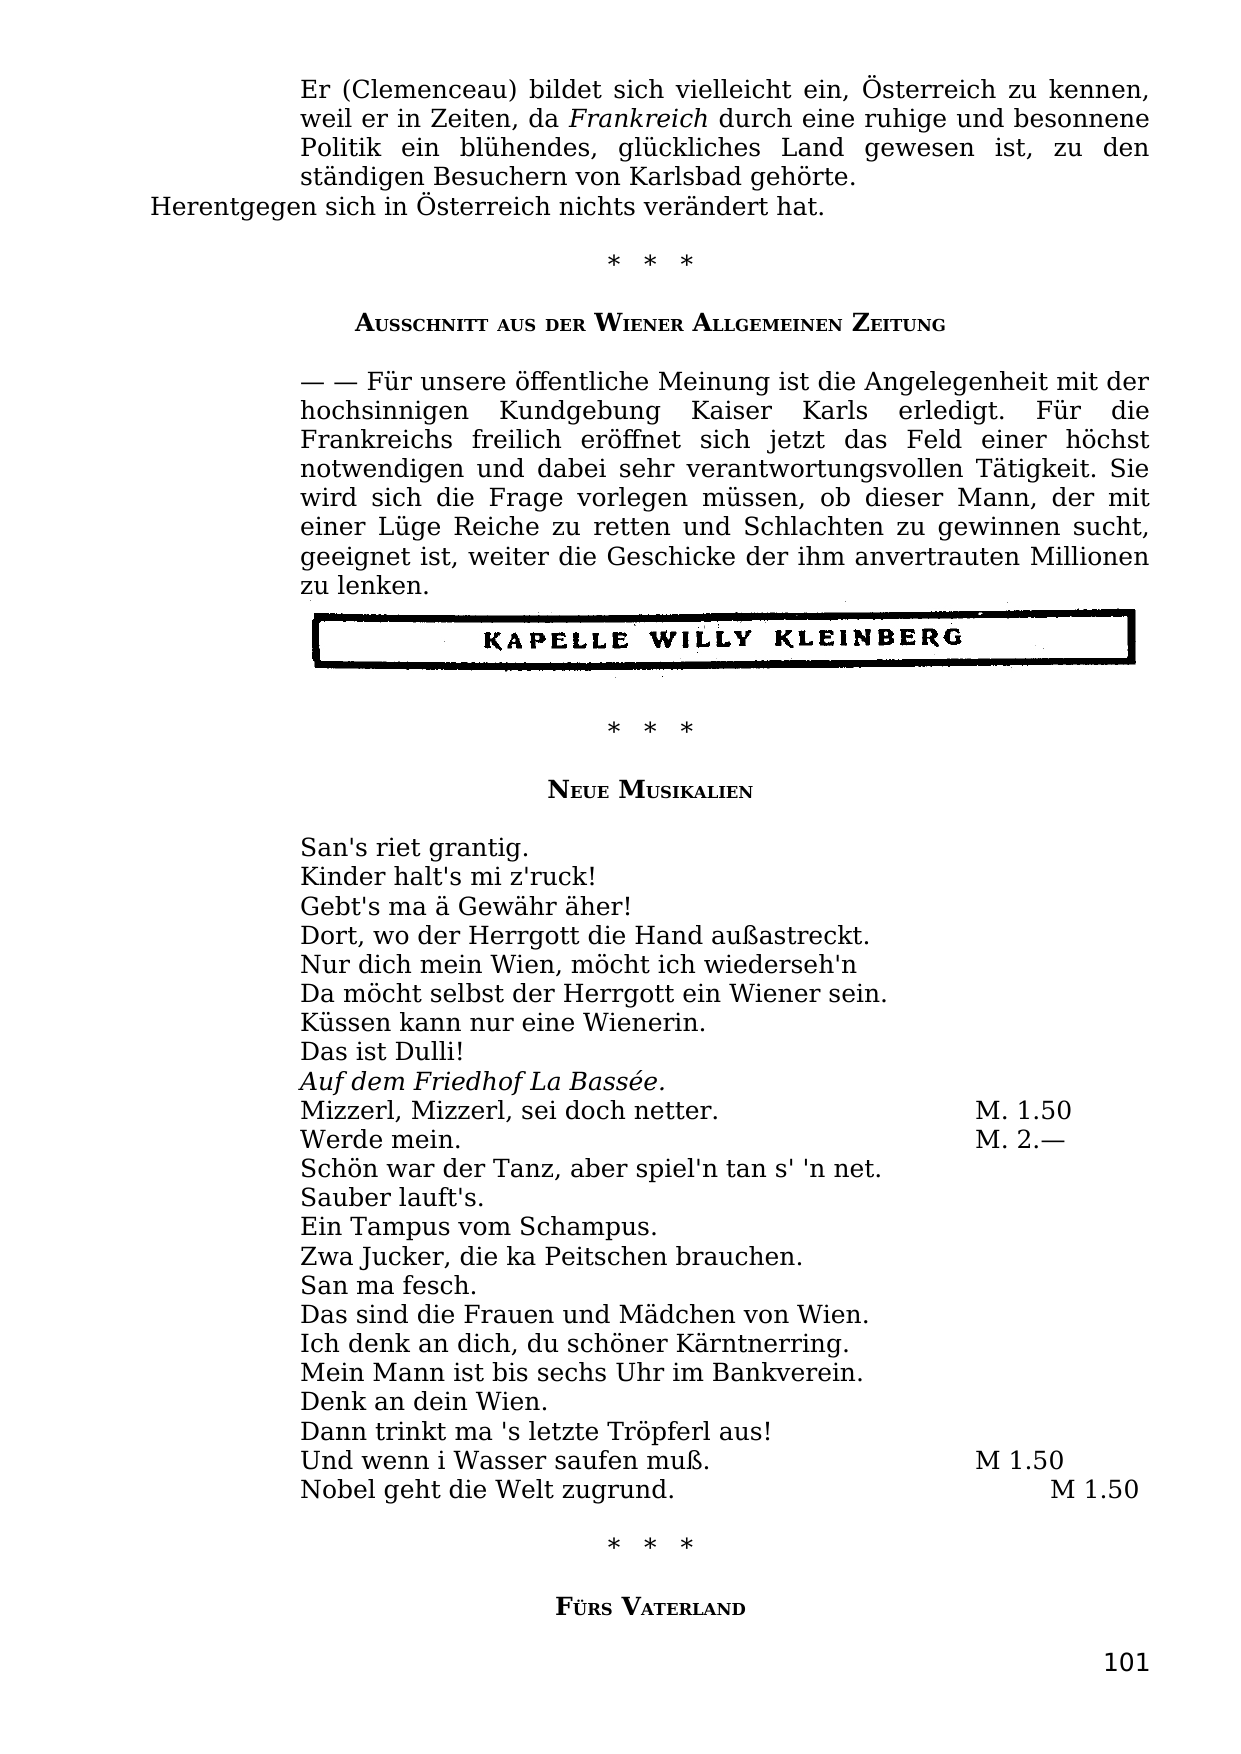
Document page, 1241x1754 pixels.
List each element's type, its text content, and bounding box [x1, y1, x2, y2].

text Und wenn i Wasser saufen muß. M 1.50 [300, 1446, 1151, 1475]
text San ma fesch. [300, 1271, 1151, 1300]
text Nobel geht die Welt zugrund. M 1.50 [300, 1475, 1151, 1504]
text Auf dem Friedhof La Bassée. [300, 1067, 1151, 1096]
text Schön war der Tanz, aber spiel'n tan s' 'n net. [300, 1154, 1151, 1183]
text Neue Musikalien [150, 746, 1151, 804]
text Er (Clemenceau) bildet sich vielleicht ein, Österreich zu kennen, weil er in Zeiten, da Frankreich durch eine ruhige und besonnene Politik ein blühendes, glückliches Land gewesen ist, zu den ständigen Besuchern von Karlsbad gehörte. [300, 75, 1151, 192]
text Denk an dein Wien. [300, 1387, 1151, 1417]
text Nur dich mein Wien, möcht ich wiederseh'n [300, 950, 1151, 979]
text Mizzerl, Mizzerl, sei doch netter. M. 1.50 [300, 1096, 1151, 1125]
text Fürs Vaterland [150, 1562, 1151, 1621]
text Sauber lauft's. [300, 1183, 1151, 1212]
text Küssen kann nur eine Wienerin. [300, 1008, 1151, 1037]
text Kinder halt's mi z'ruck! [300, 862, 1151, 892]
text Dann trinkt ma 's letzte Tröpferl aus! [300, 1417, 1151, 1446]
text Da möcht selbst der Herrgott ein Wiener sein. [300, 979, 1151, 1008]
text Das ist Dulli! [300, 1037, 1151, 1067]
text Das sind die Frauen und Mädchen von Wien. [300, 1300, 1151, 1329]
text San's riet grantig. [300, 833, 1151, 862]
text Ein Tampus vom Schampus. [300, 1212, 1151, 1242]
text Mein Mann ist bis sechs Uhr im Bankverein. [300, 1358, 1151, 1387]
text — — Für unsere öffentliche Meinung ist die Angelegenheit mit der hochsinnigen Kundgebung Kaiser Karls erledigt. Für die Frankreichs freilich eröffnet sich jetzt das Feld einer höchst notwendigen und dabei sehr verantwortungsvollen Tätigkeit. Sie wird sich die Frage vorlegen müssen, ob dieser Mann, der mit einer Lüge Reiche zu retten und Schlachten zu gewinnen sucht, geeignet ist, weiter die Geschicke der ihm anvertrauten Millionen zu lenken. [300, 367, 1151, 600]
text Ausschnitt aus der Wiener Allgemeinen Zeitung [150, 279, 1151, 337]
text Herentgegen sich in Österreich nichts verändert hat. [150, 192, 1151, 221]
picture [302, 600, 1148, 678]
text Zwa Jucker, die ka Peitschen brauchen. [300, 1242, 1151, 1271]
text * * * [150, 250, 1151, 279]
text * * * [150, 717, 1151, 746]
text Dort, wo der Herrgott die Hand außastreckt. [300, 921, 1151, 950]
text * * * [150, 1533, 1151, 1562]
text Gebt's ma ä Gewähr äher! [300, 892, 1151, 921]
text Werde mein. M. 2.— [300, 1125, 1151, 1154]
text Ich denk an dich, du schöner Kärntnerring. [300, 1329, 1151, 1358]
